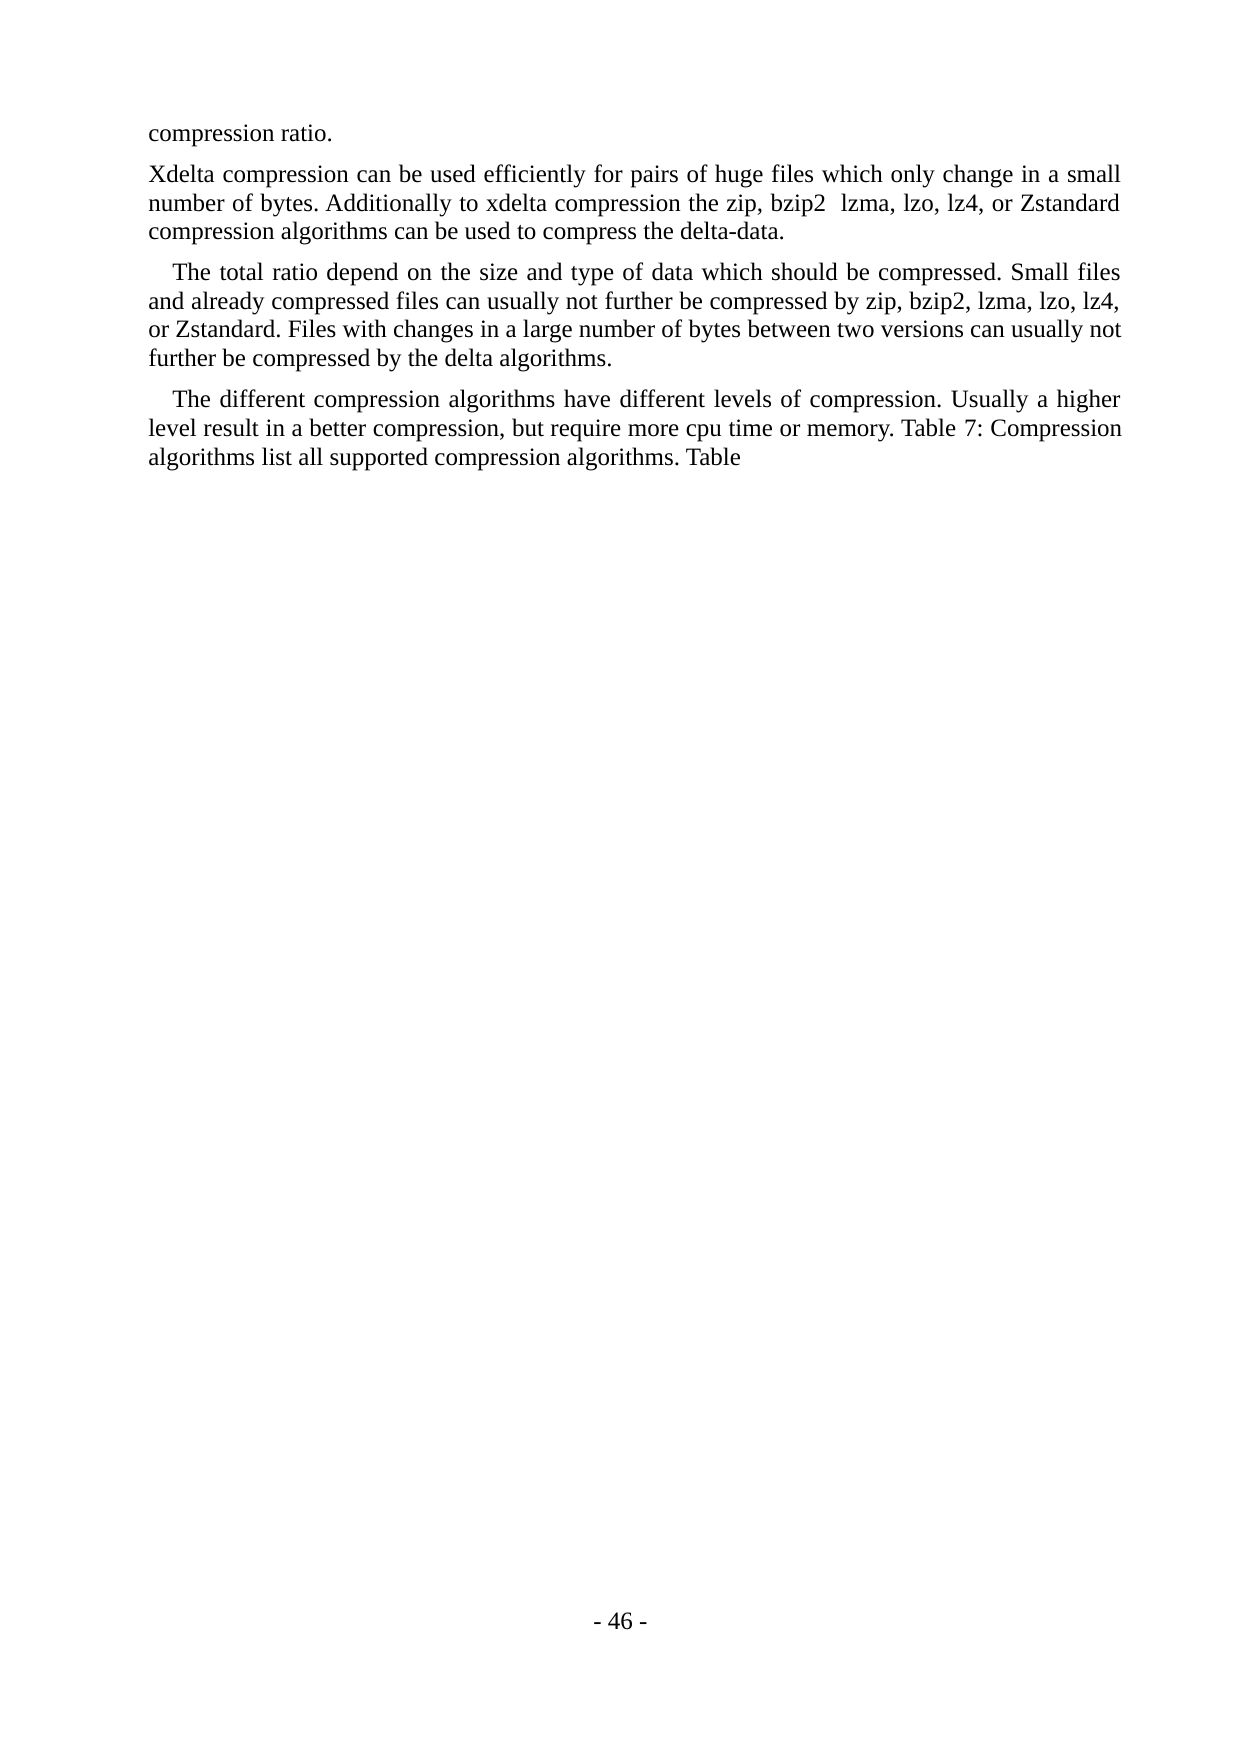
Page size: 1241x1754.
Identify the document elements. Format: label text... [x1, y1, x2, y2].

text compression ratio. [148, 118, 1122, 147]
text The different compression algorithms have different levels of compression. Usually a higher level result in a better compression, but require more cpu time or memory. Table 7: Compression algorithms list all supported compression algorithms. Table [148, 384, 1122, 470]
text The total ratio depend on the size and type of data which should be compressed. Small files and already compressed files can usually not further be compressed by zip, bzip2, lzma, lzo, lz4, or Zstandard. Files with changes in a large number of bytes between two versions can usually not further be compressed by the delta algorithms. [148, 257, 1122, 372]
text Xdelta compression can be used efficiently for pairs of huge files which only change in a small number of bytes. Additionally to xdelta compression the zip, bzip2 lzma, lzo, lz4, or Zstandard compression algorithms can be used to compress the delta-data. [148, 159, 1122, 245]
